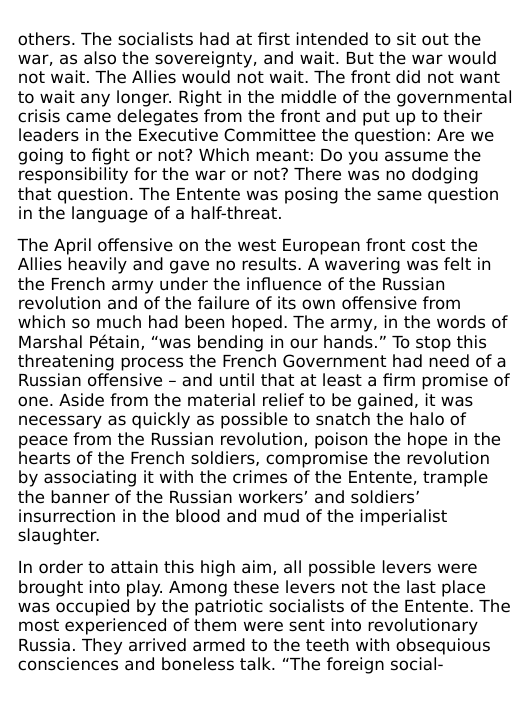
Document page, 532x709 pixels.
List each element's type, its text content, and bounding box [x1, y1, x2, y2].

text The April offensive on the west European front cost the Allies heavily and gave no results. A wavering was felt in the French army under the influence of the Russian revolution and of the failure of its own offensive from which so much had been hoped. The army, in the words of Marshal Pétain, “was bending in our hands.” To stop this threatening process the French Government had need of a Russian offensive – and until that at least a firm promise of one. Aside from the material relief to be gained, it was necessary as quickly as possible to snatch the halo of peace from the Russian revolution, poison the hope in the hearts of the French soldiers, compromise the revolution by associating it with the crimes of the Entente, trample the banner of the Russian workers’ and soldiers’ insurrection in the blood and mud of the imperialist slaughter. [18, 236, 514, 546]
text In order to attain this high aim, all possible levers were brought into play. Among these levers not the last place was occupied by the patriotic socialists of the Entente. The most experienced of them were sent into revolutionary Russia. They arrived armed to the teeth with obsequious consciences and boneless talk. “The foreign social- [18, 558, 514, 674]
text others. The socialists had at first intended to sit out the war, as also the sovereignty, and wait. But the war would not wait. The Allies would not wait. The front did not want to wait any longer. Right in the middle of the governmental crisis came delegates from the front and put up to their leaders in the Executive Committee the question: Are we going to fight or not? Which meant: Do you assume the responsibility for the war or not? There was no dodging that question. The Entente was posing the same question in the language of a half-threat. [18, 29, 514, 223]
